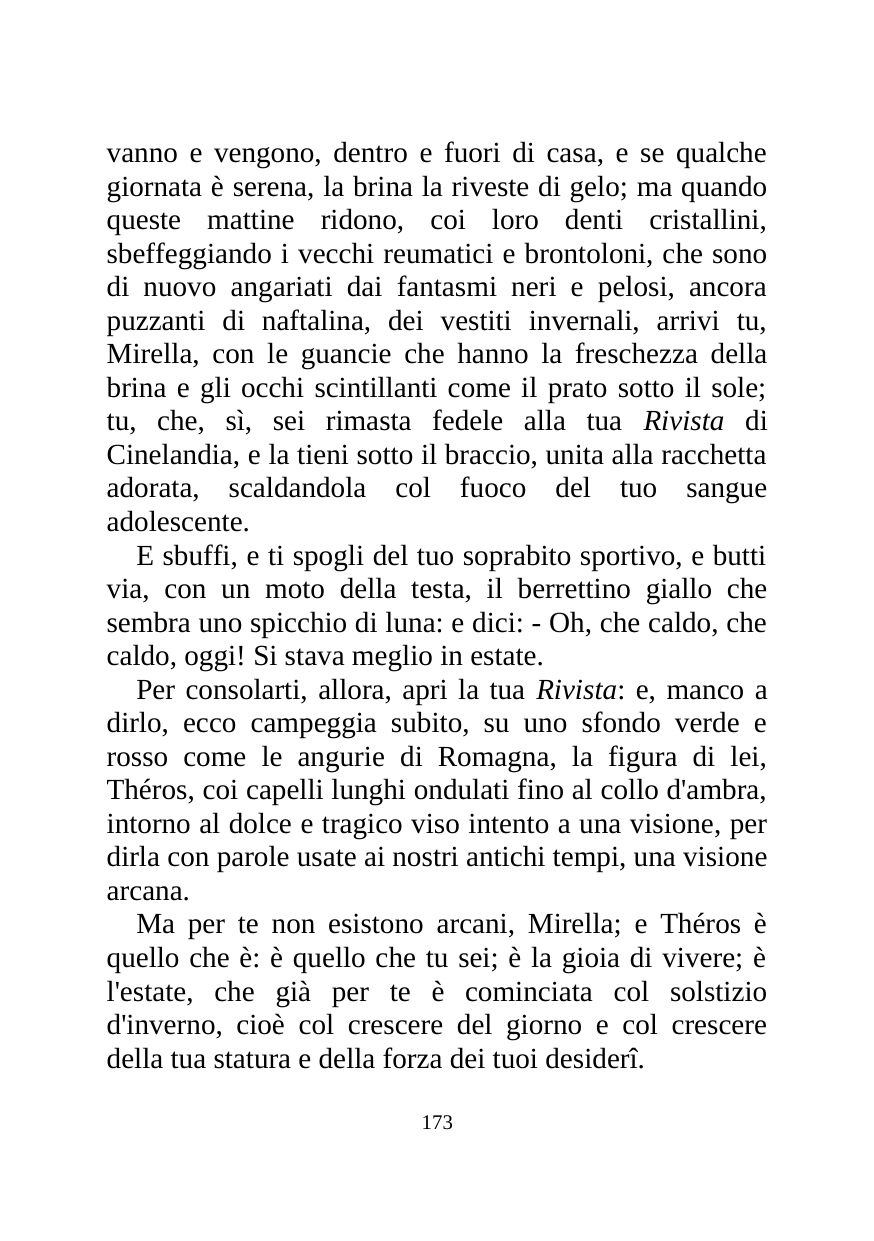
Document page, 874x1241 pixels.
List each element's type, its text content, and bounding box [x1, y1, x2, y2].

text Ma per te non esistono arcani, Mirella; e Théros è quello che è: è quello che tu sei; è la gioia di vivere; è l'estate, che già per te è cominciata col solstizio d'inverno, cioè col crescere del giorno e col crescere della tua statura e della forza dei tuoi desiderî. [106, 907, 768, 1074]
text vanno e vengono, dentro e fuori di casa, e se qualche giornata è serena, la brina la riveste di gelo; ma quando queste mattine ridono, coi loro denti cristallini, sbeffeggiando i vecchi reumatici e brontoloni, che sono di nuovo angariati dai fantasmi neri e pelosi, ancora puzzanti di naftalina, dei vestiti invernali, arrivi tu, Mirella, con le guancie che hanno la freschezza della brina e gli occhi scintillanti come il prato sotto il sole; tu, che, sì, sei rimasta fedele alla tua Rivista di Cinelandia, e la tieni sotto il braccio, unita alla racchetta adorata, scaldandola col fuoco del tuo sangue adolescente. [106, 135, 768, 538]
text Per consolarti, allora, apri la tua Rivista: e, manco a dirlo, ecco campeggia subito, su uno sfondo verde e rosso come le angurie di Romagna, la figura di lei, Théros, coi capelli lunghi ondulati fino al collo d'ambra, intorno al dolce e tragico viso intento a una visione, per dirla con parole usate ai nostri antichi tempi, una visione arcana. [106, 672, 768, 907]
text E sbuffi, e ti spogli del tuo soprabito sportivo, e butti via, con un moto della testa, il berrettino giallo che sembra uno spicchio di luna: e dici: - Oh, che caldo, che caldo, oggi! Si stava meglio in estate. [106, 538, 768, 672]
